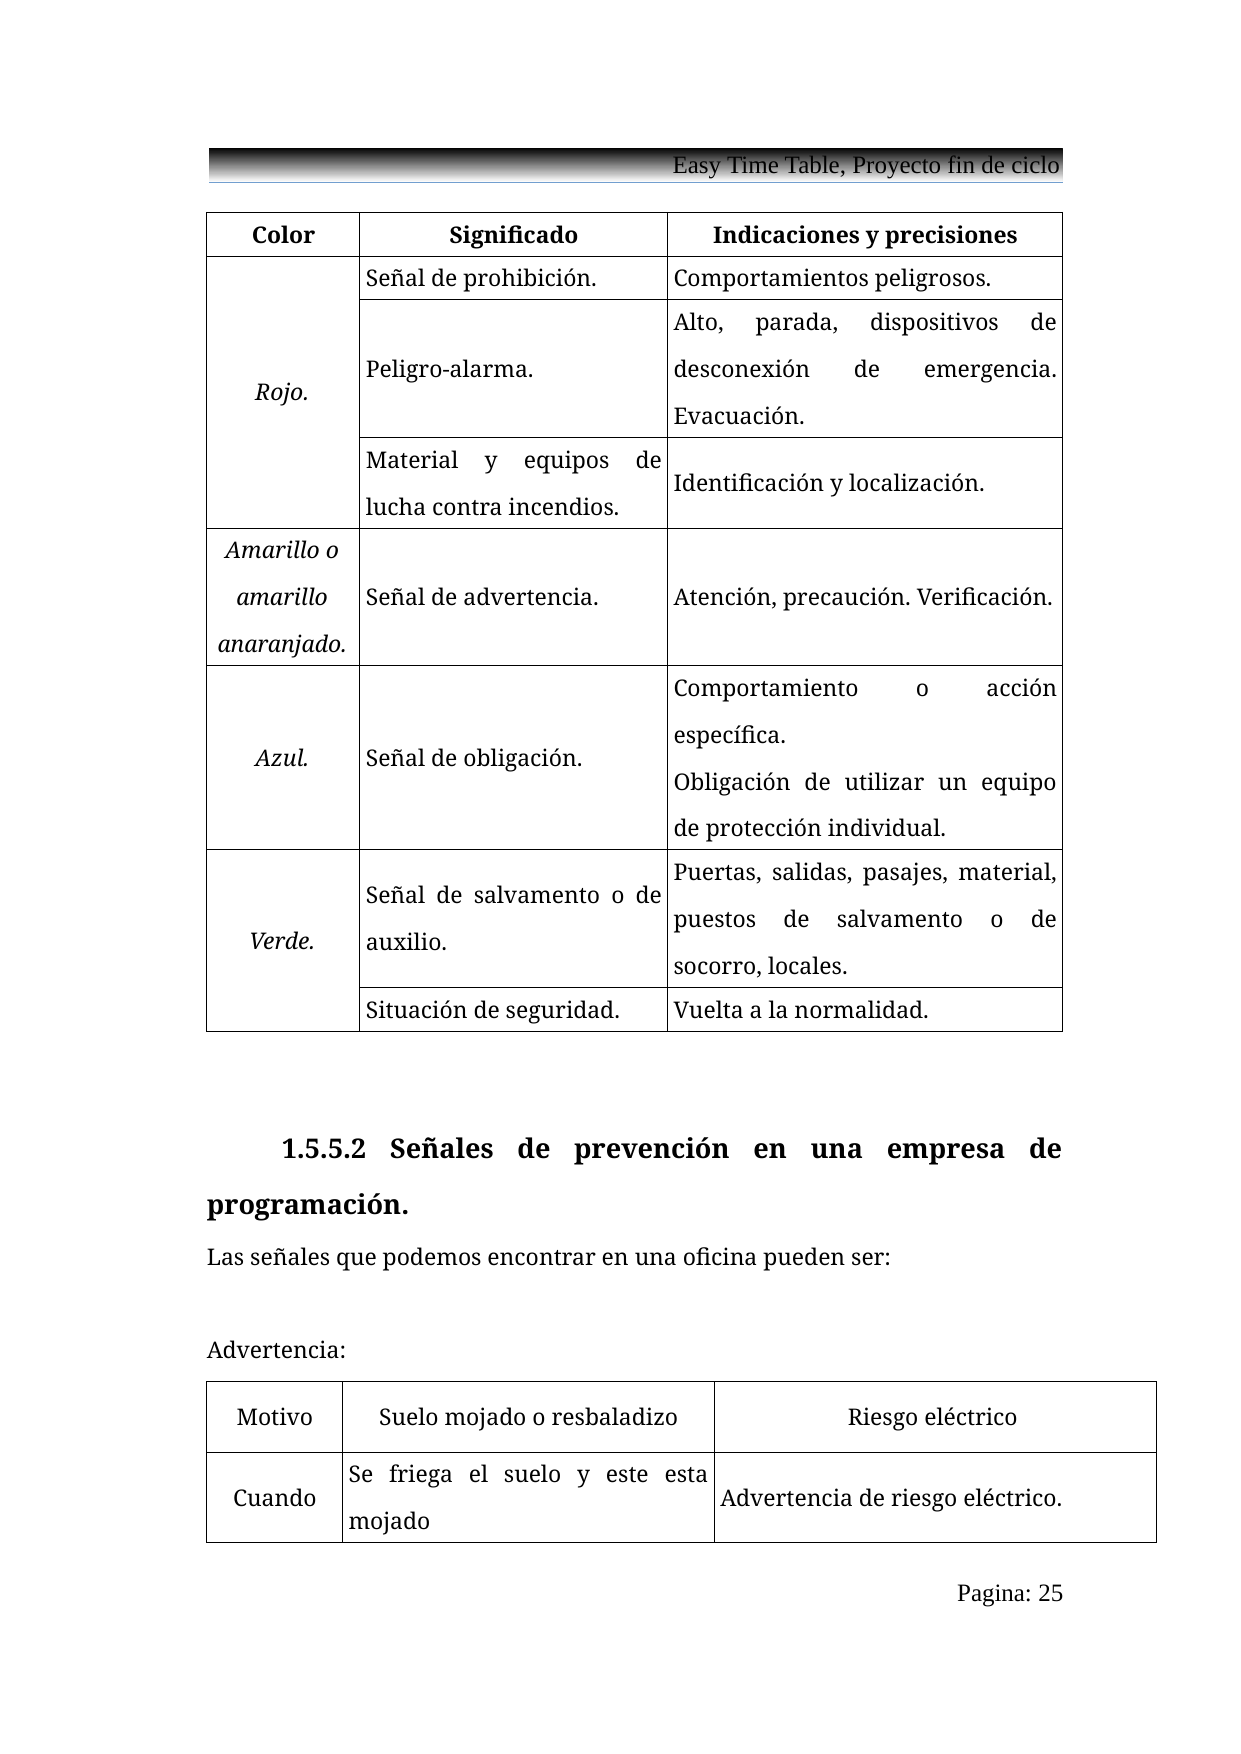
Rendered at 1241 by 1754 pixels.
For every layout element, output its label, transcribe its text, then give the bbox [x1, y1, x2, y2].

table_cell Atención, precaución. Verificación. [668, 529, 1062, 665]
table_header Significado [360, 213, 667, 256]
table_cell Amarillo o amarillo anaranjado. [207, 529, 359, 665]
table_cell Cuando [207, 1453, 342, 1542]
text 1.5.5.2 Señales de prevención en una empresa de programación. [207, 1130, 1063, 1222]
table_header Motivo [207, 1382, 342, 1452]
table_cell Peligro-alarma. [360, 300, 667, 437]
table_cell Rojo. [207, 257, 359, 527]
table_cell Situación de seguridad. [360, 988, 667, 1031]
table_cell Señal de prohibición. [360, 257, 667, 299]
table_cell Material y equipos de lucha contra incendios. [360, 438, 667, 527]
table_cell Azul. [207, 666, 359, 849]
table_cell Se friega el suelo y este esta mojado [343, 1453, 714, 1542]
table_cell Comportamientos peligrosos. [668, 257, 1062, 299]
table_cell Vuelta a la normalidad. [668, 988, 1062, 1031]
table_cell Señal de salvamento o de auxilio. [360, 850, 667, 987]
table_cell Verde. [207, 850, 359, 1031]
table_header Indicaciones y precisiones [668, 213, 1062, 256]
table_header Suelo mojado o resbaladizo [343, 1382, 714, 1452]
table_cell Comportamiento o acción específica. Obligación de utilizar un equipo de protección individual. [668, 666, 1062, 849]
table_cell Alto, parada, dispositivos de desconexión de emergencia. Evacuación. [668, 300, 1062, 437]
text Las señales que podemos encontrar en una oficina pueden ser: [207, 1241, 1063, 1272]
text Advertencia: [207, 1334, 1063, 1366]
table_cell Señal de obligación. [360, 666, 667, 849]
table_cell Advertencia de riesgo eléctrico. [715, 1453, 1156, 1542]
table_cell Identificación y localización. [668, 438, 1062, 527]
table_header Color [207, 213, 359, 256]
table_cell Puertas, salidas, pasajes, material, puestos de salvamento o de socorro, locales. [668, 850, 1062, 987]
table_header Riesgo eléctrico [715, 1382, 1156, 1452]
table_cell Señal de advertencia. [360, 529, 667, 665]
